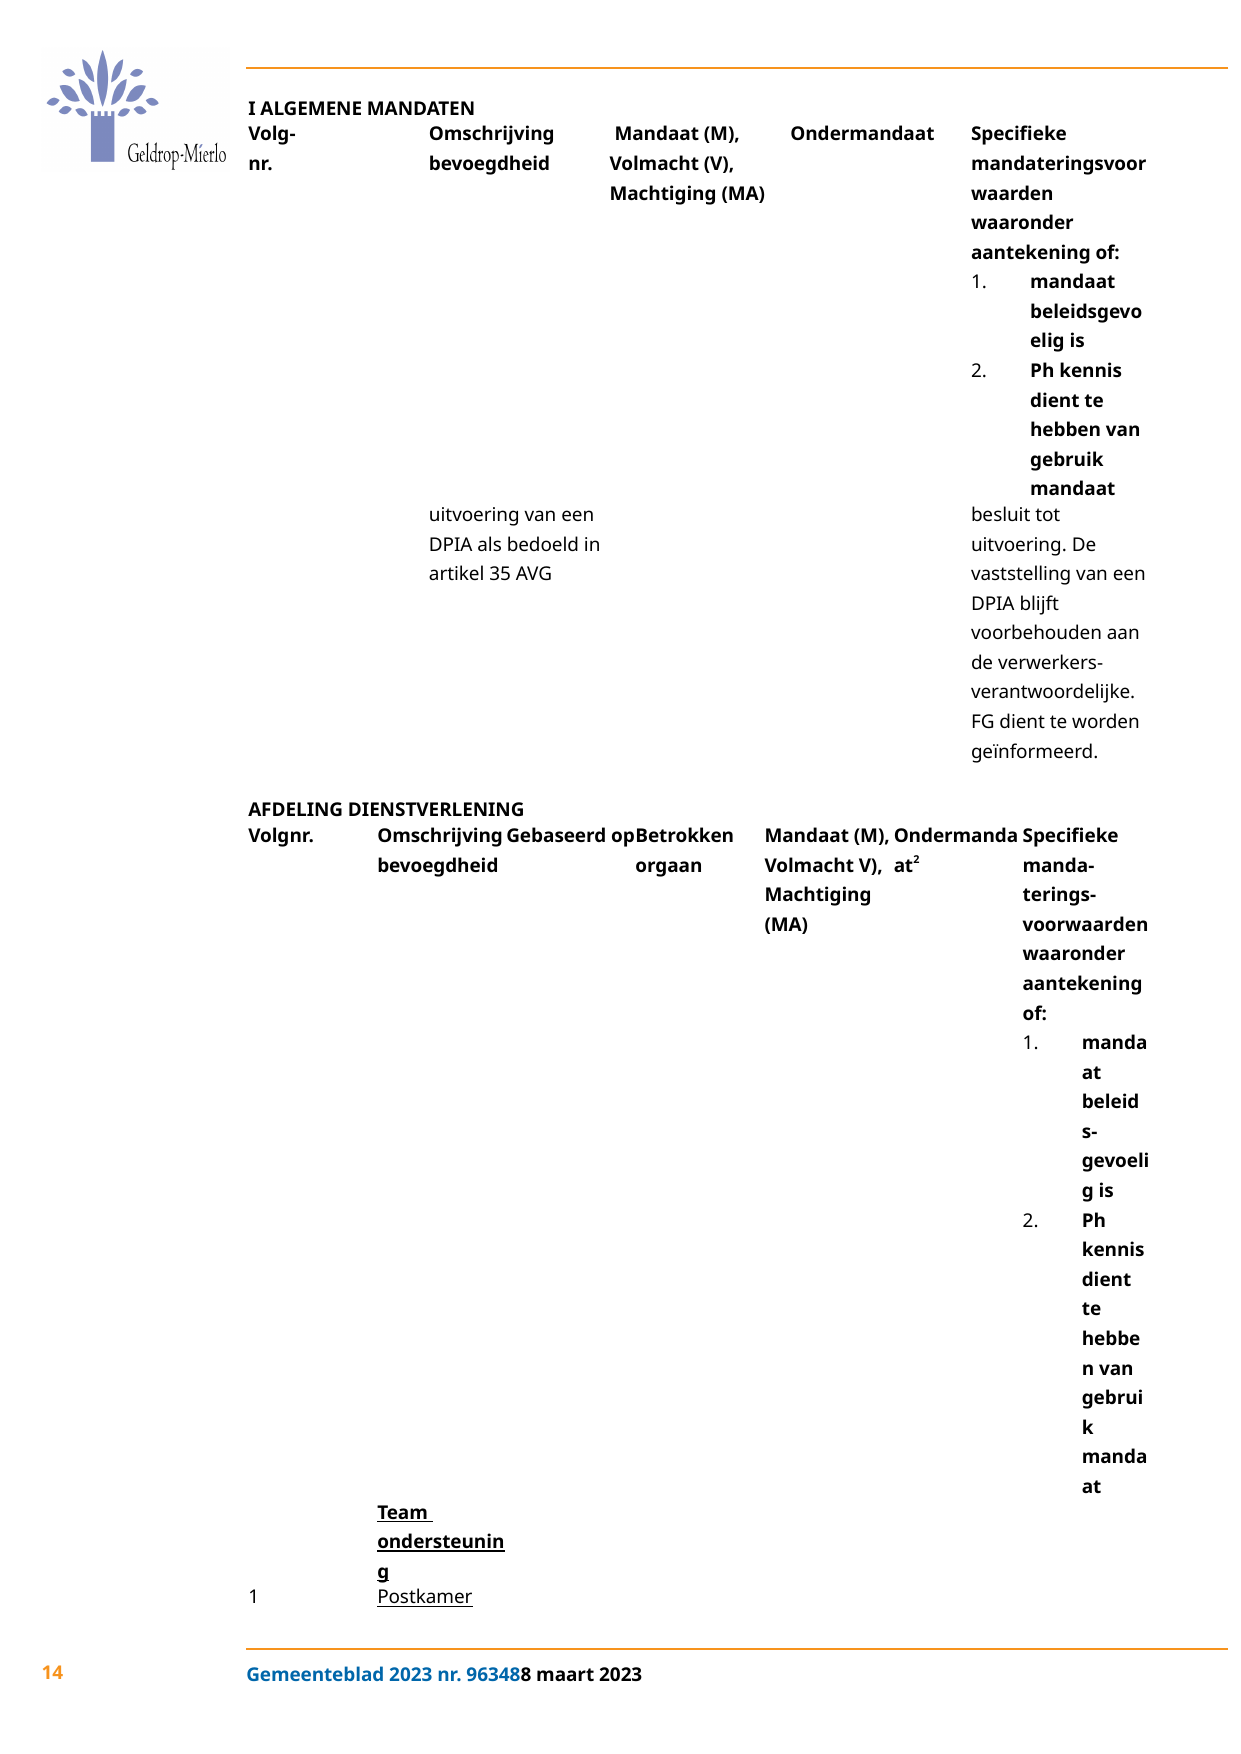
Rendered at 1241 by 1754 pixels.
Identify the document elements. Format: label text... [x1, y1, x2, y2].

table_cell [1023, 1584, 1152, 1609]
table_cell [248, 1499, 377, 1584]
table_header I ALGEMENE MANDATEN [248, 95, 1152, 121]
table_cell Postkamer [377, 1584, 506, 1609]
table_cell Mandaat (M), Volmacht (V), Machtiging (MA) [609, 121, 790, 501]
table_cell uitvoering van een DPIA als bedoeld in artikel 35 AVG [429, 501, 609, 764]
table_cell Omschrijving bevoegdheid [429, 121, 609, 501]
table_cell Specifieke mandateringsvoorwaarden waaronder aantekening of: mandaat beleidsgevoelig is Ph kennis dient te hebben van gebruik mandaat [971, 121, 1152, 501]
table_cell 1 [248, 1584, 377, 1609]
table_cell [609, 501, 790, 764]
table_cell Gebaseerd op [506, 822, 635, 1499]
table_cell Volg- nr. [248, 121, 429, 501]
table_cell [635, 1499, 764, 1584]
table_cell [506, 1584, 635, 1609]
table_cell Betrokken orgaan [635, 822, 764, 1499]
picture [41, 47, 231, 172]
table_cell Team ondersteuning [377, 1499, 506, 1584]
table_cell [764, 1584, 893, 1609]
table_cell [506, 1499, 635, 1584]
table_cell [790, 501, 971, 764]
table_cell Volgnr. [248, 822, 377, 1499]
table_cell Ondermandaat [790, 121, 971, 501]
table_cell [764, 1499, 893, 1584]
table_cell [248, 501, 429, 764]
table_cell besluit tot uitvoering. De vaststelling van een DPIA blijft voorbehouden aan de verwerkers­verantwoordelijke. FG dient te worden geïnformeerd. [971, 501, 1152, 764]
table_cell Specifieke manda­terings­voorwaar­den waaronder aantekening of: mandaat beleids­gevoelig is Ph kennis dient te hebben van gebruik mandaat [1023, 822, 1152, 1499]
table_cell [1023, 1499, 1152, 1584]
table_cell [894, 1499, 1022, 1584]
table_header AFDELING DIENSTVERLENING [248, 797, 1152, 822]
table_cell Omschrijving bevoegdheid [377, 822, 506, 1499]
table_cell [635, 1584, 764, 1609]
table_cell Mandaat (M), Volmacht V), Machtiging (MA) [764, 822, 893, 1499]
table_cell Ondermandaat [894, 822, 1022, 1499]
table_cell [894, 1584, 1022, 1609]
